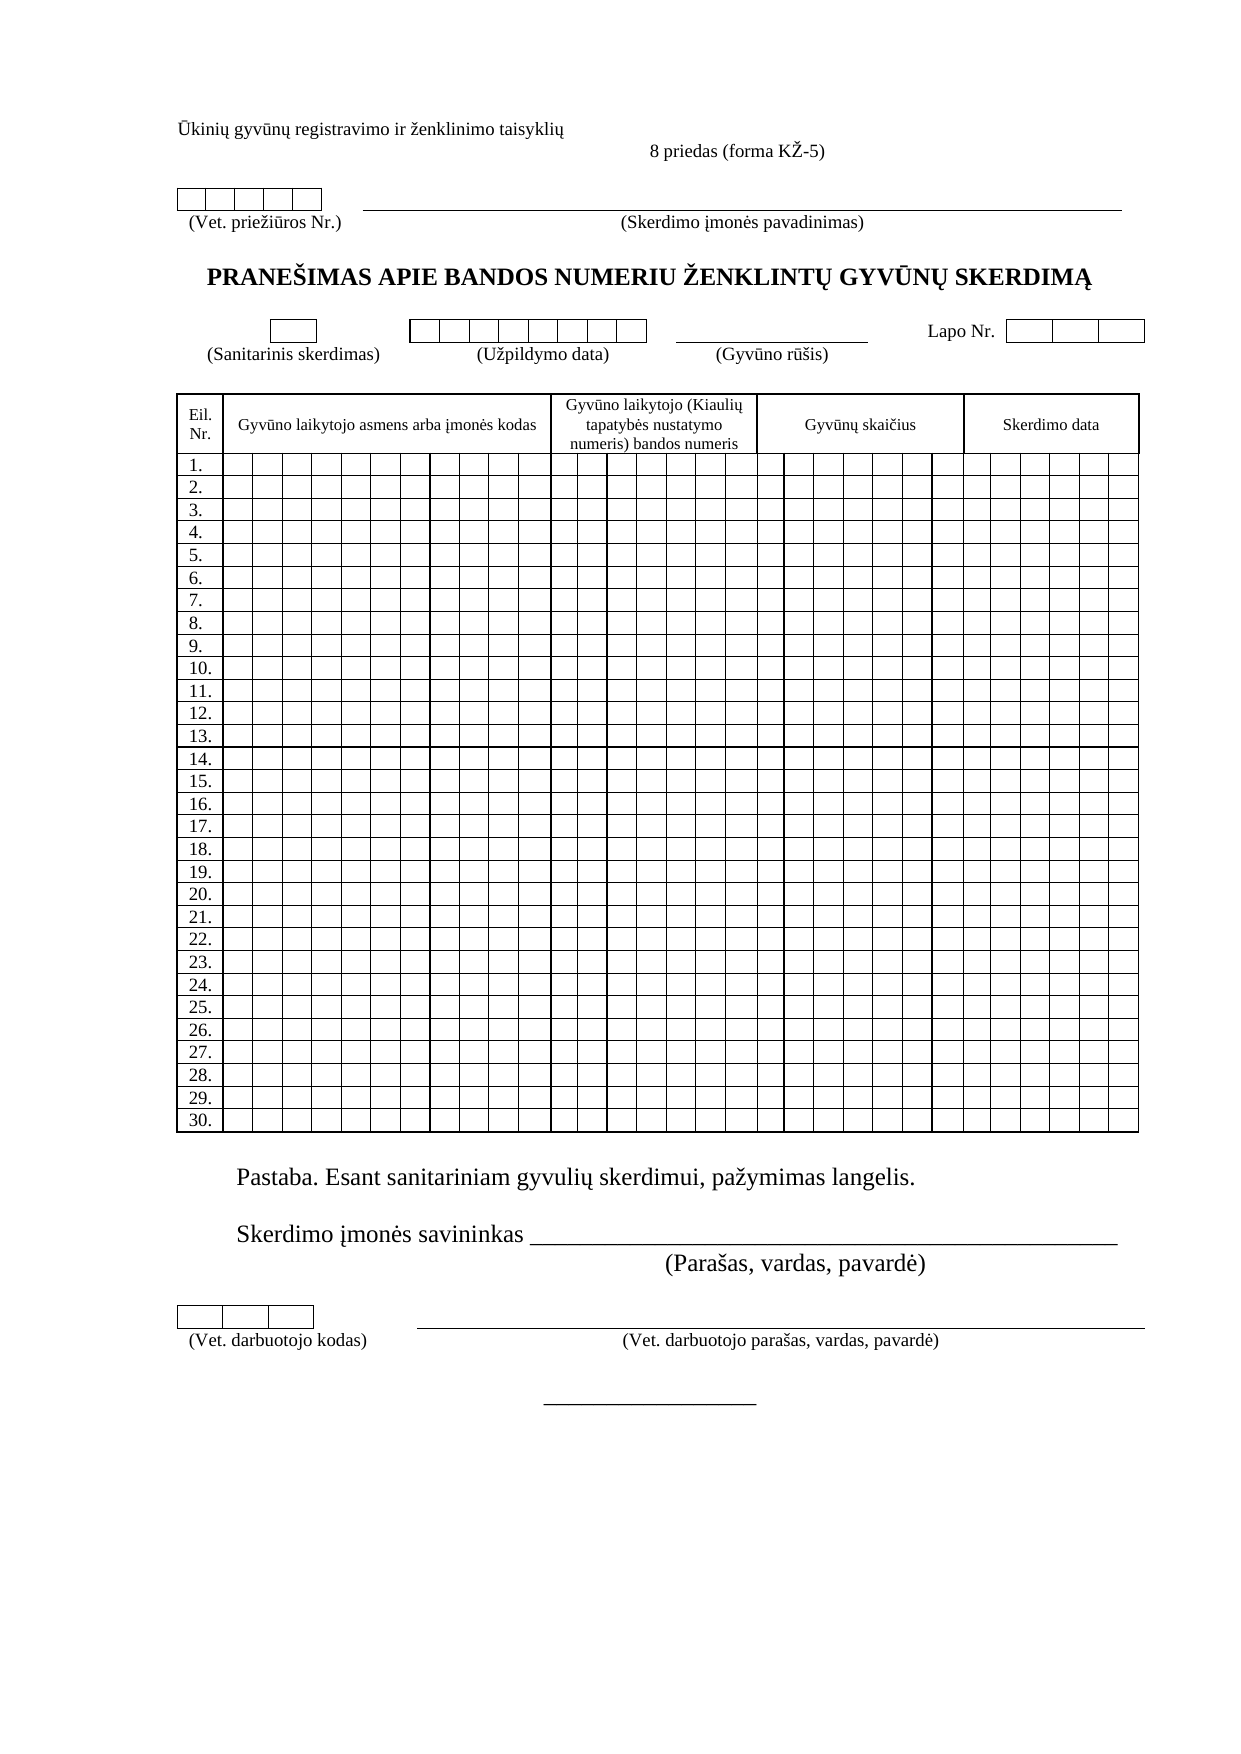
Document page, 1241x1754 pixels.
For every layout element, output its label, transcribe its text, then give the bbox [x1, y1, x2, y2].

table_cell [726, 838, 757, 859]
table_header [269, 1306, 313, 1328]
table_cell [519, 567, 550, 588]
table_cell [283, 1109, 311, 1131]
table_cell [371, 657, 400, 679]
table_cell [814, 1041, 843, 1063]
table_header Gyvūno laikytojo asmens arba įmonės kodas [224, 395, 550, 453]
table_header [177, 319, 224, 342]
table_cell [608, 702, 636, 724]
table_cell [873, 612, 902, 633]
table_cell [933, 815, 963, 837]
table_cell [460, 521, 488, 543]
table_cell [933, 544, 963, 566]
table_cell [253, 906, 282, 927]
table_cell [785, 454, 813, 475]
table_cell [637, 702, 666, 724]
table_cell [667, 883, 695, 905]
table_cell [371, 725, 400, 746]
table_cell [696, 996, 725, 1018]
table_cell [667, 1064, 695, 1086]
table_cell [253, 861, 282, 882]
table_cell [283, 635, 311, 656]
table_cell [253, 454, 282, 475]
text Pastaba. Esant sanitariniam gyvulių skerdimui, pažymimas langelis. [177, 1162, 1122, 1190]
table_cell [342, 1109, 370, 1131]
table_cell [342, 612, 370, 633]
table_cell [489, 770, 518, 792]
table_cell [312, 589, 341, 611]
table_cell [873, 815, 902, 837]
table_cell [1050, 657, 1079, 679]
table_cell [283, 612, 311, 633]
table_header [1099, 320, 1144, 342]
table_cell [1109, 974, 1138, 995]
table_cell [814, 928, 843, 950]
table_cell [964, 838, 990, 859]
table_cell [401, 725, 429, 746]
table_cell [224, 521, 252, 543]
table_cell [283, 815, 311, 837]
table_cell [844, 1087, 872, 1108]
table_cell [903, 680, 931, 701]
table_cell [696, 928, 725, 950]
table_cell [578, 725, 606, 746]
table_cell [283, 1019, 311, 1040]
table_cell [964, 725, 990, 746]
table_cell [489, 499, 518, 520]
table_cell [991, 1041, 1020, 1063]
table_cell [312, 612, 341, 633]
table_cell [814, 861, 843, 882]
table_cell [758, 861, 783, 882]
table_cell [224, 567, 252, 588]
table_cell [519, 928, 550, 950]
table_cell [785, 883, 813, 905]
table_cell [991, 725, 1020, 746]
table_cell [578, 635, 606, 656]
table_cell [342, 928, 370, 950]
table_cell [903, 928, 931, 950]
table_cell [844, 1019, 872, 1040]
table_cell [519, 748, 550, 769]
table_cell [873, 928, 902, 950]
table_cell [253, 793, 282, 814]
table_cell [667, 521, 695, 543]
table_cell [1109, 499, 1138, 520]
table_cell [1109, 996, 1138, 1018]
table_cell [844, 454, 872, 475]
table_cell [608, 996, 636, 1018]
table_cell [964, 951, 990, 972]
table_cell [964, 793, 990, 814]
table_cell [283, 770, 311, 792]
table_cell [312, 567, 341, 588]
table_cell [312, 951, 341, 972]
table_cell (Užpildymo data) [410, 342, 676, 364]
table_cell [401, 499, 429, 520]
table_cell [991, 951, 1020, 972]
table_cell 23. [178, 951, 222, 972]
table_cell [1080, 996, 1108, 1018]
text (Parašas, vardas, pavardė) [177, 1248, 1122, 1277]
table_cell [696, 521, 725, 543]
table_cell [933, 928, 963, 950]
table_header [417, 1305, 1144, 1328]
table_cell [667, 454, 695, 475]
table_cell [1080, 928, 1108, 950]
table_cell [637, 883, 666, 905]
table_cell [342, 589, 370, 611]
table_cell [1050, 1064, 1079, 1086]
table_cell [489, 454, 518, 475]
table_header [235, 189, 263, 210]
table_cell [1006, 343, 1144, 364]
table_cell [519, 454, 550, 475]
table_cell [489, 1019, 518, 1040]
table_cell [1050, 454, 1079, 475]
table_cell 22. [178, 928, 222, 950]
table_cell [1050, 838, 1079, 859]
table_cell [552, 499, 577, 520]
table_cell [844, 499, 872, 520]
table_cell [460, 1019, 488, 1040]
table_cell [431, 1064, 459, 1086]
table_cell [785, 476, 813, 498]
table_cell [1080, 635, 1108, 656]
table_cell [758, 1109, 783, 1131]
table_cell [224, 612, 252, 633]
table_cell [933, 883, 963, 905]
table_cell [312, 499, 341, 520]
table_cell [903, 657, 931, 679]
table_cell [637, 861, 666, 882]
table_cell [224, 838, 252, 859]
table_header Gyvūno laikytojo (Kiaulių tapatybės nustatymo numeris) bandos numeris [552, 395, 756, 453]
table_cell [608, 793, 636, 814]
table_cell [608, 951, 636, 972]
table_cell [283, 499, 311, 520]
table_cell [1021, 861, 1049, 882]
table_cell [667, 476, 695, 498]
table_cell [342, 996, 370, 1018]
table_cell [1109, 748, 1138, 769]
table_cell [844, 1041, 872, 1063]
table_cell [489, 589, 518, 611]
table_cell [253, 567, 282, 588]
table_cell [1021, 657, 1049, 679]
table_cell 10. [178, 657, 222, 679]
table_cell [696, 770, 725, 792]
table_cell [253, 1109, 282, 1131]
table_cell [667, 793, 695, 814]
table_cell [1080, 612, 1108, 633]
table_cell [991, 680, 1020, 701]
table_cell [637, 815, 666, 837]
table_cell [844, 974, 872, 995]
table_cell [964, 454, 990, 475]
table_cell [489, 1087, 518, 1108]
table_cell 9. [178, 635, 222, 656]
table_cell [964, 906, 990, 927]
table_cell [1109, 680, 1138, 701]
table_cell [991, 657, 1020, 679]
table_cell [431, 1087, 459, 1108]
table_cell [991, 1087, 1020, 1108]
table_cell [519, 1087, 550, 1108]
table_cell [1109, 635, 1138, 656]
table_cell [608, 454, 636, 475]
table_cell [903, 544, 931, 566]
table_cell [726, 612, 757, 633]
table_cell [224, 951, 252, 972]
table_header [529, 320, 557, 342]
table_cell [758, 906, 783, 927]
table_cell [1080, 476, 1108, 498]
table_header [676, 319, 868, 342]
table_cell [785, 589, 813, 611]
table_cell [637, 521, 666, 543]
table_cell [489, 657, 518, 679]
table_cell [637, 544, 666, 566]
table_cell [903, 635, 931, 656]
table_cell [873, 589, 902, 611]
table_cell [401, 589, 429, 611]
table_cell [224, 1087, 252, 1108]
table_cell [253, 657, 282, 679]
table_cell [371, 770, 400, 792]
table_cell [519, 521, 550, 543]
table_cell [342, 499, 370, 520]
table_cell [519, 1109, 550, 1131]
table_cell [552, 680, 577, 701]
table_cell [903, 1087, 931, 1108]
table_cell [785, 770, 813, 792]
table_cell 4. [178, 521, 222, 543]
table_cell [519, 725, 550, 746]
table_header [1053, 320, 1098, 342]
table_cell [1109, 770, 1138, 792]
table_cell [667, 635, 695, 656]
table_cell [489, 974, 518, 995]
table_cell [637, 1109, 666, 1131]
table_cell [460, 725, 488, 746]
table_cell [371, 815, 400, 837]
table_cell [312, 928, 341, 950]
table_cell [608, 883, 636, 905]
table_cell [933, 454, 963, 475]
table_cell [431, 838, 459, 859]
table_cell [608, 725, 636, 746]
table_cell [224, 499, 252, 520]
table_header [317, 319, 363, 342]
table_cell [726, 974, 757, 995]
table_cell [371, 635, 400, 656]
table_cell [431, 657, 459, 679]
table_cell [991, 589, 1020, 611]
table_cell [726, 499, 757, 520]
table_cell [933, 996, 963, 1018]
table_cell [696, 499, 725, 520]
table_cell [401, 1041, 429, 1063]
table_cell [312, 748, 341, 769]
table_cell [431, 725, 459, 746]
table_cell [637, 996, 666, 1018]
table_header [271, 320, 316, 342]
table_cell [667, 928, 695, 950]
table_cell [933, 1087, 963, 1108]
table_cell [696, 680, 725, 701]
table_cell [283, 454, 311, 475]
table_cell [758, 499, 783, 520]
table_cell [489, 567, 518, 588]
table_cell [1050, 635, 1079, 656]
table_cell [342, 567, 370, 588]
table_cell [401, 567, 429, 588]
table_cell [371, 748, 400, 769]
table_cell [964, 928, 990, 950]
table_cell [460, 657, 488, 679]
table_cell [991, 1109, 1020, 1131]
table_cell [431, 1019, 459, 1040]
table_cell [814, 1019, 843, 1040]
text _________________ [177, 1379, 1122, 1408]
table_cell [342, 635, 370, 656]
table_cell [726, 635, 757, 656]
table_cell [283, 906, 311, 927]
table_cell [991, 793, 1020, 814]
table_cell [844, 906, 872, 927]
table_cell [312, 680, 341, 701]
table_cell [933, 589, 963, 611]
table_cell [873, 544, 902, 566]
table_cell [401, 838, 429, 859]
table_cell [844, 521, 872, 543]
table_cell [253, 974, 282, 995]
table_cell [431, 567, 459, 588]
table_cell [758, 838, 783, 859]
table_cell [991, 815, 1020, 837]
table_cell [637, 928, 666, 950]
table_cell [726, 454, 757, 475]
table_cell [342, 861, 370, 882]
table_cell [726, 476, 757, 498]
table_cell (Vet. priežiūros Nr.) [177, 210, 362, 233]
table_cell [667, 657, 695, 679]
table_cell [1021, 974, 1049, 995]
table_cell [758, 770, 783, 792]
table_cell [667, 567, 695, 588]
table_cell [519, 951, 550, 972]
table_cell [814, 680, 843, 701]
table_cell [637, 1041, 666, 1063]
table_cell [608, 1041, 636, 1063]
table_cell [844, 793, 872, 814]
table_cell [991, 521, 1020, 543]
table_cell [431, 544, 459, 566]
table_cell [489, 725, 518, 746]
table_cell [608, 476, 636, 498]
table_cell [785, 702, 813, 724]
table_cell [342, 544, 370, 566]
table_cell [758, 815, 783, 837]
table_cell [401, 770, 429, 792]
table_cell [578, 748, 606, 769]
table_cell [785, 928, 813, 950]
table_cell [964, 1064, 990, 1086]
table_cell [991, 476, 1020, 498]
table_cell [964, 1109, 990, 1131]
table_cell [1021, 906, 1049, 927]
table_cell [1050, 476, 1079, 498]
table_cell [726, 928, 757, 950]
table_cell [1109, 883, 1138, 905]
table_header Skerdimo data [965, 395, 1138, 453]
table_cell [253, 838, 282, 859]
table_cell [431, 521, 459, 543]
table_cell [1050, 702, 1079, 724]
table_cell [844, 815, 872, 837]
table_cell [814, 1064, 843, 1086]
table_cell [696, 612, 725, 633]
table_cell [224, 476, 252, 498]
table_cell [312, 725, 341, 746]
table_cell [552, 951, 577, 972]
table_cell [637, 906, 666, 927]
table_cell [696, 906, 725, 927]
table_cell [578, 521, 606, 543]
table_cell [312, 883, 341, 905]
table_cell [608, 521, 636, 543]
table_cell [371, 702, 400, 724]
table_cell [991, 1019, 1020, 1040]
table_cell [814, 815, 843, 837]
table_cell [342, 793, 370, 814]
table_cell [844, 680, 872, 701]
table_cell [371, 974, 400, 995]
table_cell [253, 1087, 282, 1108]
table_cell [431, 861, 459, 882]
table_cell [431, 748, 459, 769]
table_header [293, 189, 321, 210]
table_cell [1109, 567, 1138, 588]
table_cell [578, 861, 606, 882]
table_cell [964, 770, 990, 792]
table_cell [519, 883, 550, 905]
table_cell [758, 544, 783, 566]
table_cell [552, 906, 577, 927]
table_cell [785, 793, 813, 814]
table_cell [903, 974, 931, 995]
table_cell [667, 612, 695, 633]
table_cell [758, 883, 783, 905]
table_cell [933, 476, 963, 498]
table_cell [253, 1064, 282, 1086]
table_cell [758, 612, 783, 633]
table_cell [785, 1064, 813, 1086]
table_cell [431, 499, 459, 520]
table_cell [401, 702, 429, 724]
table_cell [726, 951, 757, 972]
table_cell [726, 1019, 757, 1040]
table_cell [552, 861, 577, 882]
table_header [364, 319, 409, 342]
table_cell [224, 1064, 252, 1086]
table_cell [933, 612, 963, 633]
table_cell [696, 974, 725, 995]
table_cell [460, 1064, 488, 1086]
table_cell [1109, 612, 1138, 633]
table_cell [1021, 1109, 1049, 1131]
table_cell [608, 815, 636, 837]
table_cell [814, 1087, 843, 1108]
table_cell [844, 883, 872, 905]
table_cell [431, 1041, 459, 1063]
table_cell [903, 748, 931, 769]
table_cell [637, 657, 666, 679]
table_cell [401, 521, 429, 543]
table_cell [696, 861, 725, 882]
table_cell [519, 476, 550, 498]
table_cell [460, 928, 488, 950]
table_cell [342, 906, 370, 927]
table_cell [785, 612, 813, 633]
table_cell [312, 1109, 341, 1131]
table_cell [785, 861, 813, 882]
table_cell 16. [178, 793, 222, 814]
table_cell [814, 1109, 843, 1131]
table_cell 15. [178, 770, 222, 792]
table_cell [903, 1019, 931, 1040]
table_cell [1109, 476, 1138, 498]
table_cell [401, 1087, 429, 1108]
table_cell [964, 748, 990, 769]
table_cell [667, 1019, 695, 1040]
table_cell [460, 567, 488, 588]
table_cell [224, 883, 252, 905]
table_header [363, 188, 1122, 210]
table_cell [1050, 1041, 1079, 1063]
table_cell [578, 770, 606, 792]
table_cell [342, 974, 370, 995]
table_cell [785, 499, 813, 520]
table_cell [552, 476, 577, 498]
table_cell [933, 521, 963, 543]
table_cell [964, 861, 990, 882]
table_cell [758, 793, 783, 814]
table_cell [371, 612, 400, 633]
table_cell [608, 906, 636, 927]
table_cell [844, 657, 872, 679]
table_cell [844, 861, 872, 882]
table_header [178, 189, 205, 210]
table_cell [283, 1064, 311, 1086]
table_cell [578, 1019, 606, 1040]
table_cell [342, 1087, 370, 1108]
table_cell [696, 589, 725, 611]
table_cell [696, 883, 725, 905]
table_cell [873, 996, 902, 1018]
table_cell [253, 544, 282, 566]
table_cell [844, 702, 872, 724]
table_cell [933, 861, 963, 882]
table_cell [431, 702, 459, 724]
table_cell [224, 454, 252, 475]
table_cell [552, 521, 577, 543]
table_cell [312, 770, 341, 792]
table_cell [991, 883, 1020, 905]
table_cell [489, 476, 518, 498]
table_cell [844, 589, 872, 611]
table_cell [964, 1019, 990, 1040]
table_cell [814, 725, 843, 746]
table_cell [401, 951, 429, 972]
table_cell [696, 815, 725, 837]
text 8 priedas (forma KŽ-5) [649, 140, 1122, 161]
table_cell 6. [178, 567, 222, 588]
table_cell [1109, 793, 1138, 814]
table_cell [637, 1087, 666, 1108]
table_cell [608, 567, 636, 588]
table_cell [519, 702, 550, 724]
table_cell [519, 906, 550, 927]
table_cell [342, 702, 370, 724]
table_cell [519, 680, 550, 701]
table_cell [667, 974, 695, 995]
table_cell [873, 951, 902, 972]
table_cell [608, 1064, 636, 1086]
table_cell [991, 612, 1020, 633]
table_cell [342, 725, 370, 746]
table_cell [844, 567, 872, 588]
table_cell [814, 702, 843, 724]
table_cell [814, 996, 843, 1018]
table_cell [1080, 1087, 1108, 1108]
table_cell [519, 544, 550, 566]
table_cell [460, 1041, 488, 1063]
table_cell [814, 793, 843, 814]
table_cell [371, 499, 400, 520]
table_cell [371, 476, 400, 498]
table_cell [964, 815, 990, 837]
table_cell [608, 928, 636, 950]
table_cell (Sanitarinis skerdimas) [177, 342, 410, 364]
table_cell [726, 589, 757, 611]
table_cell [460, 883, 488, 905]
table_cell [578, 1087, 606, 1108]
table_cell [637, 454, 666, 475]
table_cell [933, 702, 963, 724]
table_cell [991, 928, 1020, 950]
table_cell [696, 635, 725, 656]
table_cell [903, 951, 931, 972]
table_cell [1050, 1087, 1079, 1108]
table_cell [431, 996, 459, 1018]
table_cell [1080, 861, 1108, 882]
table_cell [696, 1087, 725, 1108]
table_cell [401, 928, 429, 950]
table_cell [1080, 1019, 1108, 1040]
table_cell [785, 725, 813, 746]
table_cell [667, 544, 695, 566]
table_cell [637, 476, 666, 498]
table_cell [1109, 544, 1138, 566]
table_cell [519, 838, 550, 859]
table_cell [1050, 770, 1079, 792]
table_header [411, 320, 439, 342]
table_cell [401, 476, 429, 498]
table_cell [401, 793, 429, 814]
table_cell [964, 589, 990, 611]
table_cell [903, 1041, 931, 1063]
table_cell [1050, 793, 1079, 814]
table_header Lapo Nr. [868, 319, 1006, 342]
table_header [440, 320, 469, 342]
table_cell [1050, 906, 1079, 927]
table_cell [1050, 567, 1079, 588]
table_cell [1050, 521, 1079, 543]
table_header [314, 1305, 417, 1328]
table_cell [401, 861, 429, 882]
table_cell 18. [178, 838, 222, 859]
table_cell [903, 996, 931, 1018]
table_cell 21. [178, 906, 222, 927]
table_cell [785, 951, 813, 972]
table_cell [696, 1041, 725, 1063]
table_cell [758, 680, 783, 701]
table_cell [431, 1109, 459, 1131]
table_cell [1109, 906, 1138, 927]
table_cell [371, 928, 400, 950]
table_cell [460, 589, 488, 611]
table_cell [844, 1064, 872, 1086]
table_cell [1050, 544, 1079, 566]
table_cell [933, 725, 963, 746]
table_cell [283, 974, 311, 995]
table_cell [431, 680, 459, 701]
table_cell [253, 521, 282, 543]
table_cell 14. [178, 748, 222, 769]
table_cell [814, 770, 843, 792]
table_cell [964, 680, 990, 701]
table_cell [578, 454, 606, 475]
table_cell [552, 815, 577, 837]
table_cell [371, 951, 400, 972]
table_cell [991, 770, 1020, 792]
table_cell [224, 793, 252, 814]
table_cell [785, 635, 813, 656]
table_cell [1021, 680, 1049, 701]
table_cell [726, 906, 757, 927]
table_cell [903, 725, 931, 746]
table_cell [696, 1064, 725, 1086]
table_cell [991, 748, 1020, 769]
table_cell [552, 567, 577, 588]
table_cell [1080, 974, 1108, 995]
table_cell [868, 342, 1006, 364]
table_cell [1021, 567, 1049, 588]
table_cell [758, 657, 783, 679]
table_cell [667, 906, 695, 927]
table_cell [519, 861, 550, 882]
table_cell [312, 838, 341, 859]
table_cell [342, 521, 370, 543]
table_cell [964, 883, 990, 905]
table_cell [431, 928, 459, 950]
table_cell [814, 612, 843, 633]
table_cell [667, 1041, 695, 1063]
table_cell [964, 657, 990, 679]
table_cell [1109, 1109, 1138, 1131]
table_cell [283, 951, 311, 972]
table_cell [371, 793, 400, 814]
table_cell [785, 906, 813, 927]
table_cell [312, 657, 341, 679]
table_cell [401, 996, 429, 1018]
table_cell [283, 702, 311, 724]
table_cell [933, 567, 963, 588]
table_cell [283, 748, 311, 769]
table_cell [873, 521, 902, 543]
table_cell [489, 702, 518, 724]
table_cell [1021, 951, 1049, 972]
table_cell [903, 589, 931, 611]
table_cell [552, 657, 577, 679]
table_cell [991, 996, 1020, 1018]
table_cell [964, 499, 990, 520]
table_cell [519, 612, 550, 633]
table_cell [637, 725, 666, 746]
table_header [178, 1306, 222, 1328]
table_cell [312, 521, 341, 543]
table_cell [873, 680, 902, 701]
table_cell (Vet. darbuotojo parašas, vardas, pavardė) [417, 1329, 1144, 1351]
table_cell 20. [178, 883, 222, 905]
table_cell [608, 1087, 636, 1108]
table_cell [758, 928, 783, 950]
table_cell [991, 861, 1020, 882]
table_cell [519, 770, 550, 792]
table_cell [552, 544, 577, 566]
table_cell [903, 770, 931, 792]
table_cell [667, 951, 695, 972]
table_cell [933, 770, 963, 792]
table_cell [224, 680, 252, 701]
table_header Gyvūnų skaičius [758, 395, 963, 453]
table_cell [696, 793, 725, 814]
table_cell [726, 680, 757, 701]
table_cell [814, 838, 843, 859]
table_cell [283, 521, 311, 543]
table_cell 3. [178, 499, 222, 520]
table_cell [342, 770, 370, 792]
table_cell [1050, 928, 1079, 950]
table_cell [342, 476, 370, 498]
text PRANEŠIMAS APIE BANDOS NUMERIU ŽENKLINTŲ GYVŪNŲ SKERDIMĄ [177, 262, 1122, 290]
table_cell [578, 1041, 606, 1063]
table_cell [726, 793, 757, 814]
table_cell [489, 1041, 518, 1063]
table_cell [1080, 567, 1108, 588]
table_cell [1109, 1019, 1138, 1040]
table_cell [283, 657, 311, 679]
table_cell [814, 521, 843, 543]
table_cell [873, 1109, 902, 1131]
table_cell [1080, 815, 1108, 837]
table_cell [726, 815, 757, 837]
table_cell [637, 1019, 666, 1040]
table_cell [1080, 951, 1108, 972]
table_cell [489, 521, 518, 543]
table_cell [667, 1109, 695, 1131]
table_header [264, 189, 292, 210]
table_cell [371, 861, 400, 882]
table_cell [758, 589, 783, 611]
table_cell [224, 748, 252, 769]
table_cell 8. [178, 612, 222, 633]
table_cell [552, 838, 577, 859]
table_cell [283, 928, 311, 950]
table_cell [312, 861, 341, 882]
table_cell [283, 680, 311, 701]
table_cell [1080, 770, 1108, 792]
table_cell [1050, 861, 1079, 882]
table_cell [758, 996, 783, 1018]
table_cell [637, 974, 666, 995]
table_cell 1. [178, 454, 222, 475]
table_cell [342, 657, 370, 679]
table_cell [873, 725, 902, 746]
table_cell [758, 1019, 783, 1040]
table_cell [873, 1064, 902, 1086]
table_cell [519, 499, 550, 520]
table_cell [991, 567, 1020, 588]
table_cell [552, 1064, 577, 1086]
table_cell [844, 725, 872, 746]
table_cell [552, 612, 577, 633]
table_cell [460, 476, 488, 498]
table_cell [1021, 454, 1049, 475]
table_cell [667, 680, 695, 701]
table_cell [1080, 544, 1108, 566]
table_cell [431, 883, 459, 905]
table_cell [253, 996, 282, 1018]
table_cell [489, 883, 518, 905]
table_cell [312, 793, 341, 814]
table_cell [371, 521, 400, 543]
table_cell [785, 748, 813, 769]
table_cell [814, 883, 843, 905]
table_cell [933, 974, 963, 995]
table_cell [489, 635, 518, 656]
table_cell [608, 612, 636, 633]
table_cell [342, 1019, 370, 1040]
table_cell [903, 521, 931, 543]
table_cell [785, 974, 813, 995]
table_cell [460, 838, 488, 859]
table_cell 2. [178, 476, 222, 498]
table_cell (Skerdimo įmonės pavadinimas) [363, 211, 1122, 233]
table_cell [253, 635, 282, 656]
table_cell [431, 906, 459, 927]
table_cell [873, 748, 902, 769]
table_cell [814, 567, 843, 588]
table_cell [401, 748, 429, 769]
table_cell [283, 544, 311, 566]
table_cell [342, 815, 370, 837]
table_cell [785, 680, 813, 701]
table_cell [224, 589, 252, 611]
table_cell [873, 838, 902, 859]
table_cell [253, 680, 282, 701]
table_cell [578, 657, 606, 679]
table_cell [726, 1041, 757, 1063]
table_cell [401, 635, 429, 656]
table_cell 11. [178, 680, 222, 701]
table_cell [312, 1041, 341, 1063]
table_cell [758, 521, 783, 543]
table_cell [401, 544, 429, 566]
table_cell [578, 906, 606, 927]
table_cell 30. [178, 1109, 222, 1131]
table_cell [552, 725, 577, 746]
table_cell [253, 770, 282, 792]
table_cell [460, 974, 488, 995]
table_cell [903, 499, 931, 520]
table_cell [1080, 499, 1108, 520]
table_cell [342, 951, 370, 972]
table_cell [552, 1109, 577, 1131]
table_cell [552, 996, 577, 1018]
table_cell [991, 499, 1020, 520]
table_cell [903, 567, 931, 588]
table_cell [224, 635, 252, 656]
table_cell [283, 567, 311, 588]
table_cell [758, 1087, 783, 1108]
table_cell [726, 725, 757, 746]
table_cell [903, 883, 931, 905]
table_cell [253, 1041, 282, 1063]
table_cell [637, 1064, 666, 1086]
table_cell [371, 589, 400, 611]
table_cell [667, 1087, 695, 1108]
table_cell [726, 1087, 757, 1108]
table_cell [460, 702, 488, 724]
table_cell [312, 906, 341, 927]
table_cell [283, 861, 311, 882]
table_cell [552, 1041, 577, 1063]
table_cell [726, 861, 757, 882]
table_cell [1050, 589, 1079, 611]
table_cell [489, 996, 518, 1018]
table_cell [1021, 521, 1049, 543]
table_cell [608, 657, 636, 679]
table_header [322, 188, 362, 210]
table_cell [460, 1087, 488, 1108]
table_cell [933, 1041, 963, 1063]
table_cell [371, 544, 400, 566]
table_cell [371, 1109, 400, 1131]
table_cell [844, 748, 872, 769]
table_cell [312, 635, 341, 656]
table_cell [224, 996, 252, 1018]
table_cell [964, 635, 990, 656]
table_cell [312, 702, 341, 724]
table_header [617, 320, 646, 342]
table_cell [933, 906, 963, 927]
table_cell [696, 544, 725, 566]
table_cell [637, 951, 666, 972]
table_cell [578, 883, 606, 905]
table_cell [1021, 928, 1049, 950]
table_cell [814, 589, 843, 611]
table_cell [1109, 589, 1138, 611]
table_cell (Gyvūno rūšis) [676, 343, 868, 364]
table_cell [489, 951, 518, 972]
table_cell [933, 748, 963, 769]
table_cell [873, 974, 902, 995]
table_cell [1050, 883, 1079, 905]
table_cell [726, 748, 757, 769]
table_cell [283, 1041, 311, 1063]
table_cell [608, 1109, 636, 1131]
table_cell [489, 748, 518, 769]
table_cell [696, 657, 725, 679]
table_cell [964, 974, 990, 995]
table_cell [696, 725, 725, 746]
table_cell 27. [178, 1041, 222, 1063]
table_cell [903, 612, 931, 633]
table_cell [489, 1064, 518, 1086]
table_cell [1050, 815, 1079, 837]
table_cell [844, 951, 872, 972]
table_cell [933, 635, 963, 656]
table_cell [696, 1109, 725, 1131]
table_cell [964, 702, 990, 724]
table_cell [873, 861, 902, 882]
table_cell [726, 567, 757, 588]
table_cell [608, 974, 636, 995]
table_cell [1021, 770, 1049, 792]
table_cell [903, 476, 931, 498]
text Skerdimo įmonės savininkas _______________________________________________ [177, 1219, 1122, 1248]
table_header [647, 319, 676, 342]
table_cell [578, 567, 606, 588]
table_cell [667, 861, 695, 882]
table_cell [401, 680, 429, 701]
table_cell [933, 499, 963, 520]
table_cell [873, 1041, 902, 1063]
table_cell [578, 1109, 606, 1131]
table_cell [460, 1109, 488, 1131]
table_cell [1050, 725, 1079, 746]
table_cell [224, 1041, 252, 1063]
table_cell [253, 748, 282, 769]
table_cell [578, 951, 606, 972]
table_cell [1109, 1087, 1138, 1108]
table_cell [1109, 861, 1138, 882]
table_cell [844, 635, 872, 656]
table_cell [519, 657, 550, 679]
table_cell [758, 635, 783, 656]
table_cell [578, 838, 606, 859]
table_cell [933, 1019, 963, 1040]
table_cell [489, 928, 518, 950]
table_cell [991, 1064, 1020, 1086]
table_cell [283, 793, 311, 814]
table_cell [637, 838, 666, 859]
table_cell [578, 996, 606, 1018]
table_cell 17. [178, 815, 222, 837]
table_cell [312, 476, 341, 498]
table_cell [726, 657, 757, 679]
table_cell [903, 793, 931, 814]
table_cell [637, 793, 666, 814]
table_cell [844, 838, 872, 859]
table_cell [460, 951, 488, 972]
table_cell [696, 702, 725, 724]
table_cell [785, 1109, 813, 1131]
table_cell [903, 815, 931, 837]
table_cell [873, 499, 902, 520]
table_cell [312, 974, 341, 995]
table_cell [431, 476, 459, 498]
table_cell [578, 476, 606, 498]
table_cell [933, 657, 963, 679]
table_cell [873, 657, 902, 679]
table_cell [814, 635, 843, 656]
table_cell [371, 454, 400, 475]
table_cell [785, 657, 813, 679]
table_cell [844, 1109, 872, 1131]
table_cell [1021, 815, 1049, 837]
table_cell [873, 793, 902, 814]
table_cell [1021, 883, 1049, 905]
table_cell [489, 612, 518, 633]
table_cell [667, 770, 695, 792]
table_cell [552, 928, 577, 950]
table_cell [578, 499, 606, 520]
table_cell [431, 589, 459, 611]
table_cell [578, 680, 606, 701]
table_cell [1021, 996, 1049, 1018]
table_cell [1080, 589, 1108, 611]
table_cell [224, 974, 252, 995]
table_cell [758, 476, 783, 498]
table_cell [903, 702, 931, 724]
table_cell [1109, 838, 1138, 859]
table_cell [667, 499, 695, 520]
table_cell [578, 1064, 606, 1086]
table_cell [1080, 702, 1108, 724]
table_cell [1050, 1109, 1079, 1131]
table_cell [1080, 1109, 1108, 1131]
table_cell [224, 815, 252, 837]
table_cell [933, 793, 963, 814]
table_header [499, 320, 528, 342]
table_cell [224, 1109, 252, 1131]
table_cell [1021, 748, 1049, 769]
table_cell [1109, 951, 1138, 972]
table_cell [342, 680, 370, 701]
table_header [224, 319, 270, 342]
table_cell [342, 883, 370, 905]
table_cell [964, 567, 990, 588]
table_cell [283, 725, 311, 746]
table_cell [608, 499, 636, 520]
table_cell [489, 861, 518, 882]
table_cell [758, 725, 783, 746]
table_cell [578, 815, 606, 837]
table_cell [1050, 996, 1079, 1018]
table_cell [1050, 1019, 1079, 1040]
table_cell [667, 725, 695, 746]
table_cell [578, 612, 606, 633]
table_header [588, 320, 616, 342]
table_cell 26. [178, 1019, 222, 1040]
table_cell [552, 454, 577, 475]
table_cell [758, 974, 783, 995]
table_cell [844, 996, 872, 1018]
table_cell [401, 1019, 429, 1040]
table_cell [696, 951, 725, 972]
table_cell [460, 635, 488, 656]
table_cell [637, 635, 666, 656]
table_cell [519, 974, 550, 995]
table_header [1007, 320, 1052, 342]
table_cell [371, 1019, 400, 1040]
table_cell [283, 883, 311, 905]
table_cell [401, 1064, 429, 1086]
table_cell [460, 544, 488, 566]
table_cell [785, 567, 813, 588]
table_cell [873, 906, 902, 927]
table_cell [1080, 454, 1108, 475]
table_cell [371, 1041, 400, 1063]
table_cell [991, 974, 1020, 995]
table_cell [1050, 974, 1079, 995]
table_cell [758, 702, 783, 724]
table_cell [552, 589, 577, 611]
table_cell [253, 951, 282, 972]
table_header [558, 320, 587, 342]
table_cell [726, 702, 757, 724]
table_cell [342, 454, 370, 475]
table_cell [785, 838, 813, 859]
table_cell [552, 883, 577, 905]
table_cell [667, 702, 695, 724]
table_cell [637, 680, 666, 701]
table_cell [460, 815, 488, 837]
table_cell [224, 1019, 252, 1040]
table_cell [726, 1064, 757, 1086]
table_cell [1109, 657, 1138, 679]
table_cell [489, 680, 518, 701]
table_cell [814, 951, 843, 972]
table_cell [460, 454, 488, 475]
table_cell [814, 454, 843, 475]
table_cell [460, 861, 488, 882]
table_cell [1080, 748, 1108, 769]
table_cell [283, 476, 311, 498]
table_cell [608, 838, 636, 859]
table_cell [460, 680, 488, 701]
table_cell 13. [178, 725, 222, 746]
table_cell [903, 838, 931, 859]
table_cell [758, 748, 783, 769]
table_cell [1080, 680, 1108, 701]
table_cell [873, 1087, 902, 1108]
table_cell [460, 906, 488, 927]
table_cell [696, 838, 725, 859]
table_cell [844, 476, 872, 498]
table_cell [431, 974, 459, 995]
table_cell [933, 1064, 963, 1086]
table_cell [552, 793, 577, 814]
table_cell [489, 544, 518, 566]
table_cell [637, 748, 666, 769]
table_cell [552, 635, 577, 656]
table_cell [489, 838, 518, 859]
table_cell [578, 793, 606, 814]
table_cell [696, 567, 725, 588]
table_cell [578, 702, 606, 724]
table_cell [342, 1041, 370, 1063]
table_cell [758, 1041, 783, 1063]
table_cell [608, 1019, 636, 1040]
table_cell [460, 770, 488, 792]
table_cell [283, 996, 311, 1018]
table_cell [903, 861, 931, 882]
table_cell (Vet. darbuotojo kodas) [177, 1328, 417, 1351]
table_cell [224, 657, 252, 679]
table_cell [991, 838, 1020, 859]
table_cell [991, 702, 1020, 724]
table_cell [283, 1087, 311, 1108]
table_cell [814, 499, 843, 520]
table_cell [253, 476, 282, 498]
table_cell [814, 974, 843, 995]
table_cell [785, 544, 813, 566]
table_cell [726, 770, 757, 792]
table_cell 7. [178, 589, 222, 611]
table_cell [844, 928, 872, 950]
table_cell [1080, 521, 1108, 543]
table_cell [253, 589, 282, 611]
table_cell [578, 928, 606, 950]
table_cell [1080, 906, 1108, 927]
table_cell [608, 544, 636, 566]
table_cell [224, 702, 252, 724]
table_cell [726, 544, 757, 566]
table_cell [460, 499, 488, 520]
table_cell [785, 996, 813, 1018]
table_cell [519, 635, 550, 656]
table_cell [873, 1019, 902, 1040]
table_cell [814, 657, 843, 679]
table_cell [991, 635, 1020, 656]
table_header Eil. Nr. [178, 395, 222, 453]
table_cell [1080, 883, 1108, 905]
table_cell [608, 680, 636, 701]
table_cell [1021, 793, 1049, 814]
table_cell [1021, 702, 1049, 724]
table_cell [489, 793, 518, 814]
table_cell [1021, 612, 1049, 633]
table_cell [814, 906, 843, 927]
table_cell [637, 589, 666, 611]
table_cell 24. [178, 974, 222, 995]
table_cell [312, 544, 341, 566]
table_cell [991, 906, 1020, 927]
table_cell [489, 1109, 518, 1131]
table_cell [991, 544, 1020, 566]
table_cell 19. [178, 861, 222, 882]
table_cell 29. [178, 1087, 222, 1108]
table_cell [431, 770, 459, 792]
table_cell [1080, 838, 1108, 859]
table_cell [873, 567, 902, 588]
table_cell [401, 612, 429, 633]
table_cell [1021, 635, 1049, 656]
table_cell [785, 815, 813, 837]
table_cell [460, 793, 488, 814]
table_cell [964, 521, 990, 543]
table_cell [312, 1087, 341, 1108]
table_cell [696, 748, 725, 769]
table_cell [1050, 951, 1079, 972]
table_cell [1109, 928, 1138, 950]
table_cell [667, 748, 695, 769]
table_cell [283, 838, 311, 859]
table_cell [964, 1087, 990, 1108]
table_cell [401, 883, 429, 905]
table_cell [844, 544, 872, 566]
table_cell [578, 544, 606, 566]
table_cell [312, 996, 341, 1018]
table_cell [312, 815, 341, 837]
table_cell [903, 906, 931, 927]
table_cell [460, 996, 488, 1018]
table_cell [1080, 793, 1108, 814]
table_cell [371, 567, 400, 588]
table_cell [1109, 454, 1138, 475]
table_cell 28. [178, 1064, 222, 1086]
table_cell [667, 815, 695, 837]
table_cell [578, 589, 606, 611]
table_cell [401, 815, 429, 837]
table_cell [371, 838, 400, 859]
table_cell [253, 702, 282, 724]
table_cell [667, 996, 695, 1018]
text Ūkinių gyvūnų registravimo ir ženklinimo taisyklių [177, 118, 1122, 140]
table_cell [964, 476, 990, 498]
table_cell [1021, 589, 1049, 611]
table_cell [637, 770, 666, 792]
table_cell [964, 544, 990, 566]
table_cell [608, 861, 636, 882]
table_cell [253, 815, 282, 837]
table_cell [1109, 725, 1138, 746]
table_cell [964, 612, 990, 633]
table_cell [253, 883, 282, 905]
table_cell [460, 612, 488, 633]
table_cell [401, 974, 429, 995]
table_cell [519, 815, 550, 837]
table_cell [696, 454, 725, 475]
table_cell [224, 725, 252, 746]
table_cell [371, 680, 400, 701]
table_cell [489, 815, 518, 837]
table_cell [873, 883, 902, 905]
table_cell [758, 1064, 783, 1086]
table_cell [933, 951, 963, 972]
table_cell [1021, 544, 1049, 566]
table_cell [758, 567, 783, 588]
table_cell [1050, 680, 1079, 701]
table_cell [726, 883, 757, 905]
table_cell [873, 476, 902, 498]
table_cell [785, 1087, 813, 1108]
table_cell [431, 951, 459, 972]
table_cell [1080, 657, 1108, 679]
table_cell [1050, 499, 1079, 520]
table_cell [1021, 1041, 1049, 1063]
table_cell [342, 1064, 370, 1086]
table_cell [519, 1041, 550, 1063]
table_cell [431, 635, 459, 656]
table_cell [1109, 521, 1138, 543]
table_cell [431, 815, 459, 837]
table_cell [371, 906, 400, 927]
table_cell [1021, 1019, 1049, 1040]
table_cell [873, 454, 902, 475]
table_cell [1080, 725, 1108, 746]
table_cell [964, 996, 990, 1018]
table_cell [1109, 1041, 1138, 1063]
table_cell [224, 861, 252, 882]
table_cell [371, 1087, 400, 1108]
table_cell [224, 544, 252, 566]
table_cell [552, 748, 577, 769]
table_cell [785, 1041, 813, 1063]
table_cell [519, 793, 550, 814]
table_cell [667, 589, 695, 611]
table_cell [552, 702, 577, 724]
table_cell [1080, 1064, 1108, 1086]
table_cell [342, 838, 370, 859]
table_cell [578, 974, 606, 995]
table_header [206, 189, 234, 210]
table_cell 5. [178, 544, 222, 566]
table_cell 12. [178, 702, 222, 724]
table_cell [224, 928, 252, 950]
table_cell [401, 906, 429, 927]
table_cell [552, 770, 577, 792]
table_cell [431, 612, 459, 633]
table_cell [253, 725, 282, 746]
table_cell [903, 1064, 931, 1086]
table_cell [401, 657, 429, 679]
table_cell [489, 906, 518, 927]
table_cell [814, 748, 843, 769]
table_header [223, 1306, 268, 1328]
table_cell [519, 589, 550, 611]
table_cell [224, 906, 252, 927]
table_cell [903, 454, 931, 475]
table_cell [519, 1064, 550, 1086]
table_cell [253, 499, 282, 520]
table_cell [224, 770, 252, 792]
table_cell [785, 521, 813, 543]
table_cell [964, 1041, 990, 1063]
table_cell [758, 951, 783, 972]
table_cell [1109, 815, 1138, 837]
table_cell [758, 454, 783, 475]
table_cell [371, 1064, 400, 1086]
table_cell [726, 1109, 757, 1131]
table_cell [312, 454, 341, 475]
table_cell [1021, 1087, 1049, 1108]
table_cell [552, 974, 577, 995]
table_cell [608, 748, 636, 769]
table_cell [371, 996, 400, 1018]
table_cell [814, 544, 843, 566]
table_cell [873, 770, 902, 792]
table_cell [253, 928, 282, 950]
table_cell [608, 635, 636, 656]
table_cell [283, 589, 311, 611]
table_cell [696, 1019, 725, 1040]
table_cell [460, 748, 488, 769]
table_cell [552, 1087, 577, 1108]
table_cell [552, 1019, 577, 1040]
table_cell [1109, 702, 1138, 724]
table_cell [1021, 499, 1049, 520]
table_cell [1021, 725, 1049, 746]
table_cell [991, 454, 1020, 475]
table_cell [873, 635, 902, 656]
table_cell [1021, 1064, 1049, 1086]
table_cell [637, 499, 666, 520]
table_cell [1050, 748, 1079, 769]
table_header [470, 320, 498, 342]
table_cell [785, 1019, 813, 1040]
table_cell 25. [178, 996, 222, 1018]
table_cell [253, 1019, 282, 1040]
table_cell [312, 1064, 341, 1086]
table_cell [726, 521, 757, 543]
table_cell [1080, 1041, 1108, 1063]
table_cell [401, 1109, 429, 1131]
table_cell [519, 996, 550, 1018]
table_cell [342, 748, 370, 769]
table_cell [637, 612, 666, 633]
table_cell [1109, 1064, 1138, 1086]
table_cell [608, 589, 636, 611]
table_cell [371, 883, 400, 905]
table_cell [696, 476, 725, 498]
table_cell [1021, 476, 1049, 498]
table_cell [667, 838, 695, 859]
table_cell [814, 476, 843, 498]
table_cell [933, 680, 963, 701]
table_cell [519, 1019, 550, 1040]
table_cell [1050, 612, 1079, 633]
table_cell [844, 612, 872, 633]
table_cell [637, 567, 666, 588]
table_cell [903, 1109, 931, 1131]
table_cell [312, 1019, 341, 1040]
table_cell [431, 454, 459, 475]
table_cell [401, 454, 429, 475]
table_cell [608, 770, 636, 792]
table_cell [431, 793, 459, 814]
table_cell [933, 838, 963, 859]
table_cell [726, 996, 757, 1018]
table_cell [844, 770, 872, 792]
table_cell [933, 1109, 963, 1131]
table_cell [1021, 838, 1049, 859]
table_cell [873, 702, 902, 724]
table_cell [253, 612, 282, 633]
